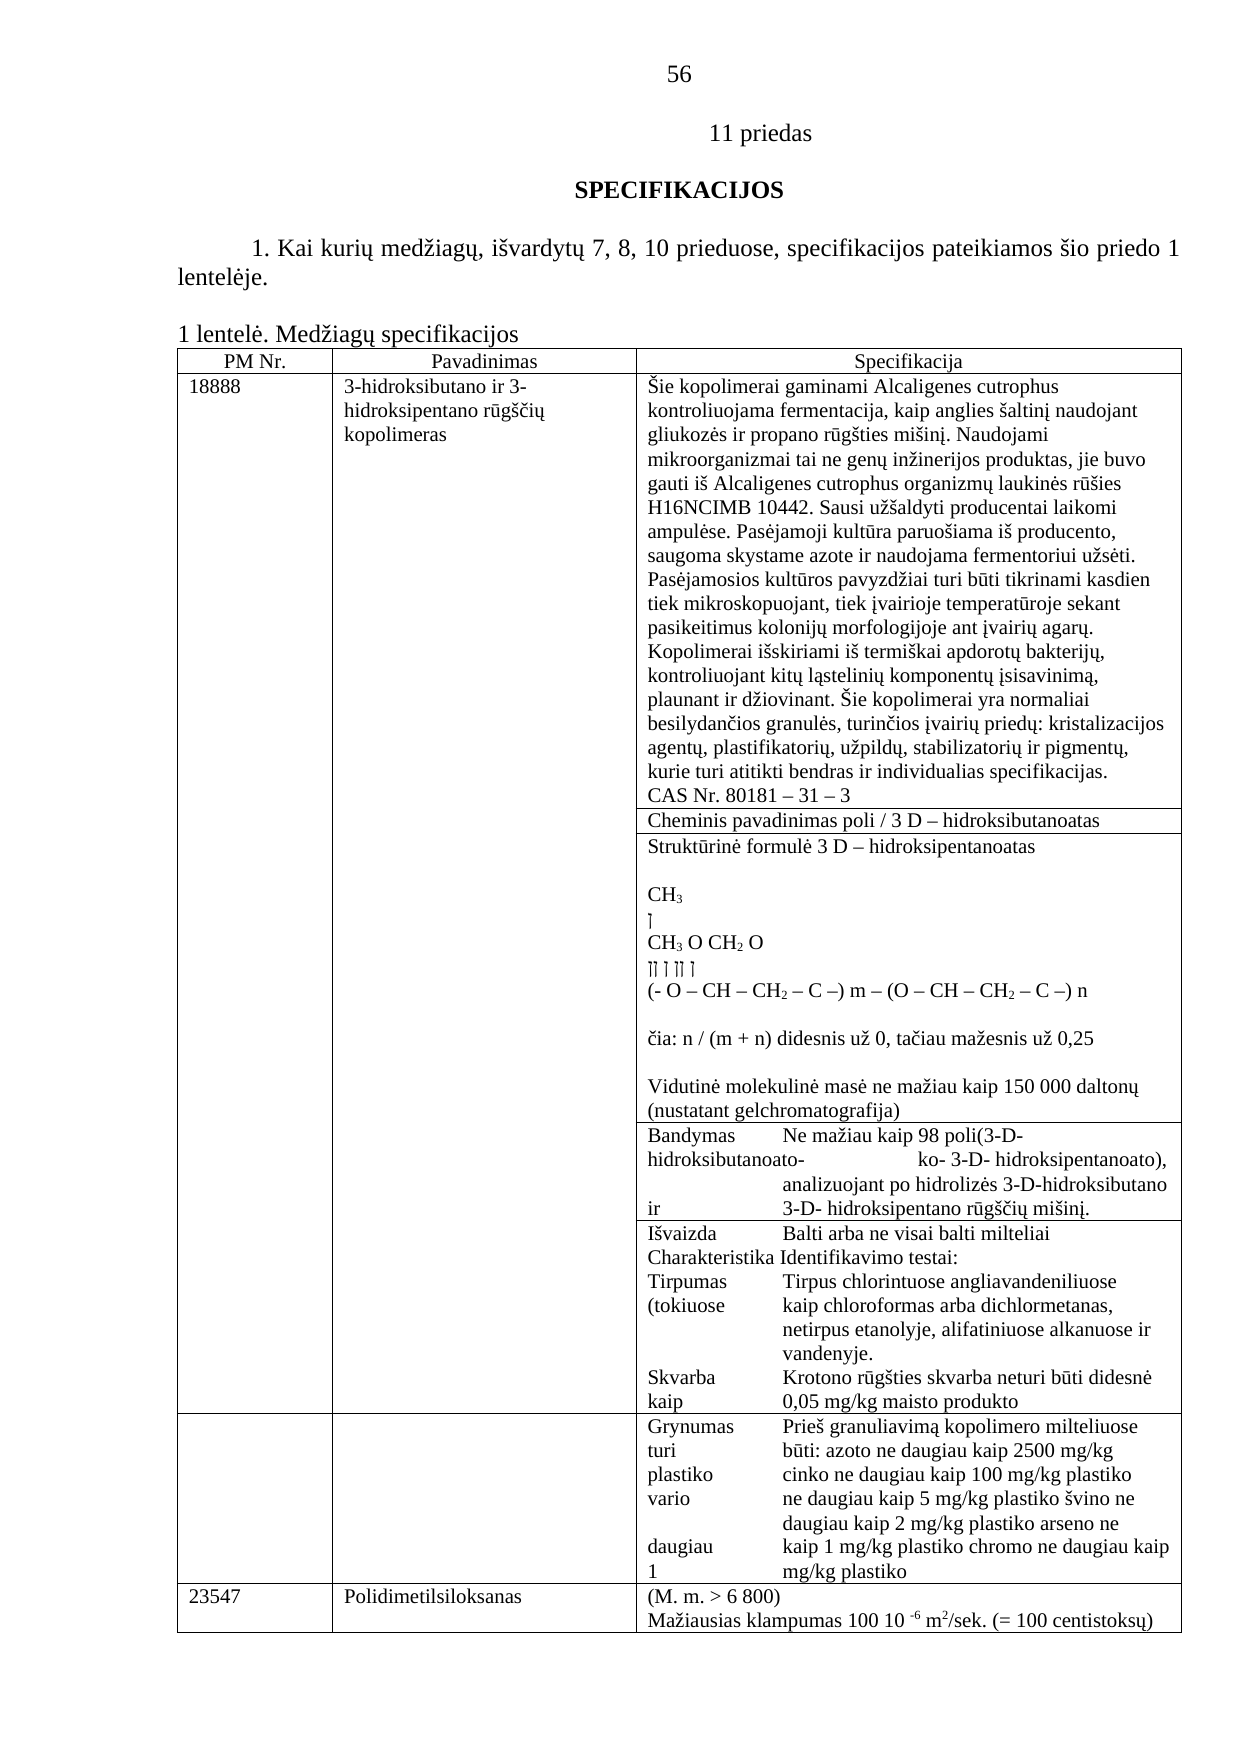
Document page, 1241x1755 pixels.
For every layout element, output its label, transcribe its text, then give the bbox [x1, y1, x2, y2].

table_cell Bandymas Ne mažiau kaip 98 poli(3-D- hidroksibutanoato- ko- 3-D- hidroksipentanoato), analizuojant po hidrolizės 3-D-hidroksibutano ir 3-D- hidroksipentano rūgščių mišinį. [637, 1123, 1181, 1219]
text 11 priedas [177, 118, 1181, 147]
table_cell 3-hidroksibutano ir 3-hidroksipentano rūgščių kopolimeras [333, 374, 636, 1413]
table_cell 23547 [178, 1584, 332, 1632]
table_cell 18888 [178, 374, 332, 1413]
table_cell [333, 1414, 636, 1583]
table_cell Struktūrinė formulė 3 D – hidroksipentanoatas CH3 ן CH3 O CH2 O ן ןן ן ןן (- O – CH – CH2 – C –) m – (O – CH – CH2 – C –) n čia: n / (m + n) didesnis už 0, tačiau mažesnis už 0,25 Vidutinė molekulinė masė ne mažiau kaip 150 000 daltonų (nustatant gelchromatografija) [637, 834, 1181, 1122]
table_header Pavadinimas [333, 349, 636, 373]
text 1. Kai kurių medžiagų, išvardytų 7, 8, 10 prieduose, specifikacijos pateikiamos šio priedo 1 lentelėje. [177, 233, 1181, 291]
table_cell Išvaizda Balti arba ne visai balti milteliai Charakteristika Identifikavimo testai: Tirpumas Tirpus chlorintuose angliavandeniliuose (tokiuose kaip chloroformas arba dichlormetanas, netirpus etanolyje, alifatiniuose alkanuose ir vandenyje. Skvarba Krotono rūgšties skvarba neturi būti didesnė kaip 0,05 mg/kg maisto produkto [637, 1221, 1181, 1413]
table_cell Šie kopolimerai gaminami Alcaligenes cutrophus kontroliuojama fermentacija, kaip anglies šaltinį naudojant gliukozės ir propano rūgšties mišinį. Naudojami mikroorganizmai tai ne genų inžinerijos produktas, jie buvo gauti iš Alcaligenes cutrophus organizmų laukinės rūšies H16NCIMB 10442. Sausi užšaldyti producentai laikomi ampulėse. Pasėjamoji kultūra paruošiama iš producento, saugoma skystame azote ir naudojama fermentoriui užsėti. Pasėjamosios kultūros pavyzdžiai turi būti tikrinami kasdien tiek mikroskopuojant, tiek įvairioje temperatūroje sekant pasikeitimus kolonijų morfologijoje ant įvairių agarų. Kopolimerai išskiriami iš termiškai apdorotų bakterijų, kontroliuojant kitų ląstelinių komponentų įsisavinimą, plaunant ir džiovinant. Šie kopolimerai yra normaliai besilydančios granulės, turinčios įvairių priedų: kristalizacijos agentų, plastifikatorių, užpildų, stabilizatorių ir pigmentų, kurie turi atitikti bendras ir individualias specifikacijas. CAS Nr. 80181 – 31 – 3 [637, 374, 1181, 807]
text 1 lentelė. Medžiagų specifikacijos [177, 319, 1181, 348]
table_cell Grynumas Prieš granuliavimą kopolimero milteliuose turi būti: azoto ne daugiau kaip 2500 mg/kg plastiko cinko ne daugiau kaip 100 mg/kg plastiko vario ne daugiau kaip 5 mg/kg plastiko švino ne daugiau kaip 2 mg/kg plastiko arseno ne daugiau kaip 1 mg/kg plastiko chromo ne daugiau kaip 1 mg/kg plastiko [637, 1414, 1181, 1583]
text SPECIFIKACIJOS [177, 176, 1181, 204]
table_cell [178, 1414, 332, 1583]
table_cell Cheminis pavadinimas poli / 3 D – hidroksibutanoatas [637, 809, 1181, 832]
table_header Specifikacija [637, 349, 1181, 373]
table_cell (M. m. > 6 800) Mažiausias klampumas 100 10 -6 m2/sek. (= 100 centistoksų) [637, 1584, 1181, 1632]
table_cell Polidimetilsiloksanas [333, 1584, 636, 1632]
table_header PM Nr. [178, 349, 332, 373]
